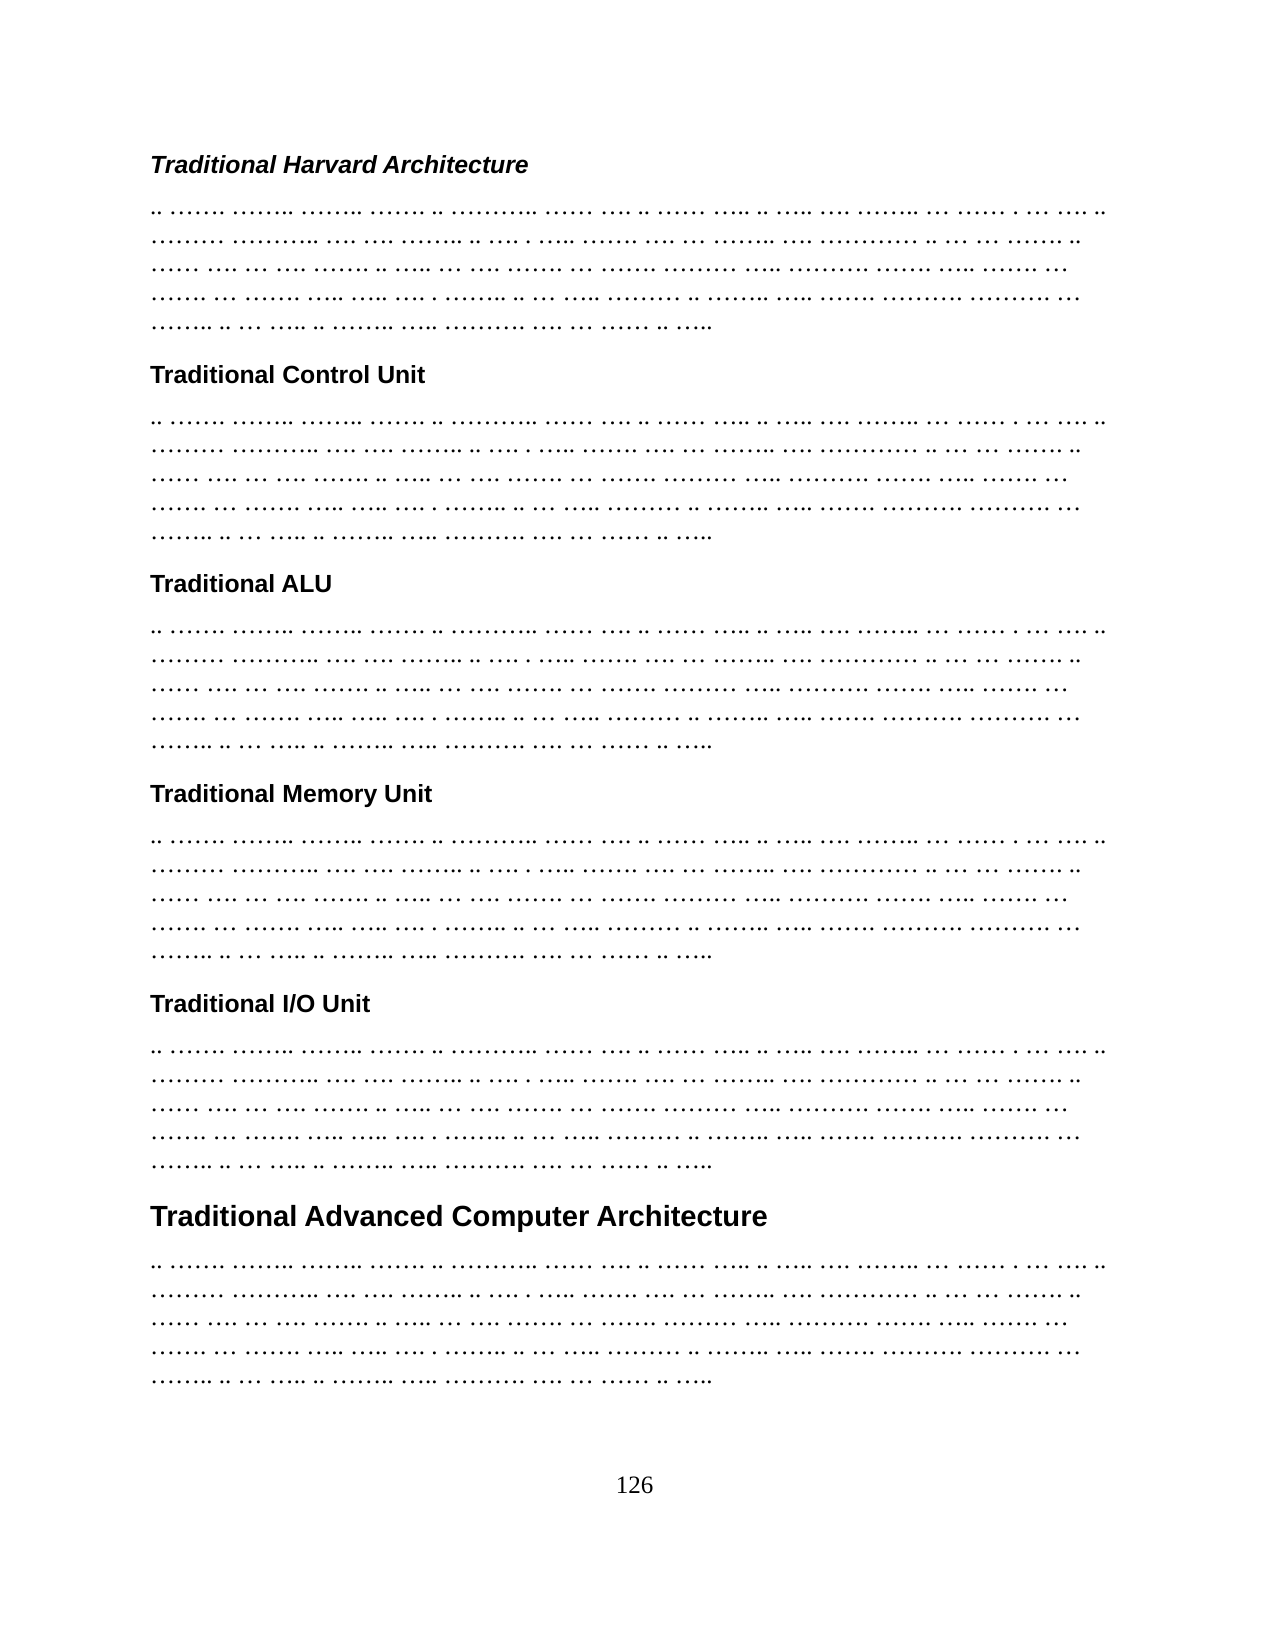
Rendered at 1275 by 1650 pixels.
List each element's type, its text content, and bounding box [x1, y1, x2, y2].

subtitle Traditional Harvard Architecture [150, 150, 1125, 178]
subtitle Traditional Memory Unit [150, 779, 1125, 808]
subtitle Traditional Advanced Computer Architecture [150, 1199, 1125, 1232]
subtitle Traditional Control Unit [150, 360, 1125, 388]
text .. ……. …….. …….. ……. .. ……….. …… …. .. …… ….. .. ….. …. …….. … …… . … …. .. ……… ……….. …. …. …….. .. …. . ….. ……. …. … …….. …. ………… .. … … ……. .. …… …. … …. ……. .. ….. … …. ……. … ……. ……… ….. ………. ……. ….. ……. … ……. … ……. ….. ….. …. . …….. .. … ….. ……… .. …….. ….. ……. ………. ………. … …….. .. … ….. .. …….. ….. ………. …. … …… .. ….. [150, 611, 1125, 754]
subtitle Traditional ALU [150, 569, 1125, 598]
text .. ……. …….. …….. ……. .. ……….. …… …. .. …… ….. .. ….. …. …….. … …… . … …. .. ……… ……….. …. …. …….. .. …. . ….. ……. …. … …….. …. ………… .. … … ……. .. …… …. … …. ……. .. ….. … …. ……. … ……. ……… ….. ………. ……. ….. ……. … ……. … ……. ….. ….. …. . …….. .. … ….. ……… .. …….. ….. ……. ………. ………. … …….. .. … ….. .. …….. ….. ………. …. … …… .. ….. [150, 1245, 1125, 1389]
text .. ……. …….. …….. ……. .. ……….. …… …. .. …… ….. .. ….. …. …….. … …… . … …. .. ……… ……….. …. …. …….. .. …. . ….. ……. …. … …….. …. ………… .. … … ……. .. …… …. … …. ……. .. ….. … …. ……. … ……. ……… ….. ………. ……. ….. ……. … ……. … ……. ….. ….. …. . …….. .. … ….. ……… .. …….. ….. ……. ………. ………. … …….. .. … ….. .. …….. ….. ………. …. … …… .. ….. [150, 820, 1125, 964]
text .. ……. …….. …….. ……. .. ……….. …… …. .. …… ….. .. ….. …. …….. … …… . … …. .. ……… ……….. …. …. …….. .. …. . ….. ……. …. … …….. …. ………… .. … … ……. .. …… …. … …. ……. .. ….. … …. ……. … ……. ……… ….. ………. ……. ….. ……. … ……. … ……. ….. ….. …. . …….. .. … ….. ……… .. …….. ….. ……. ………. ………. … …….. .. … ….. .. …….. ….. ………. …. … …… .. ….. [150, 191, 1125, 335]
subtitle Traditional I/O Unit [150, 989, 1125, 1018]
text .. ……. …….. …….. ……. .. ……….. …… …. .. …… ….. .. ….. …. …….. … …… . … …. .. ……… ……….. …. …. …….. .. …. . ….. ……. …. … …….. …. ………… .. … … ……. .. …… …. … …. ……. .. ….. … …. ……. … ……. ……… ….. ………. ……. ….. ……. … ……. … ……. ….. ….. …. . …….. .. … ….. ……… .. …….. ….. ……. ………. ………. … …….. .. … ….. .. …….. ….. ………. …. … …… .. ….. [150, 401, 1125, 544]
text .. ……. …….. …….. ……. .. ……….. …… …. .. …… ….. .. ….. …. …….. … …… . … …. .. ……… ……….. …. …. …….. .. …. . ….. ……. …. … …….. …. ………… .. … … ……. .. …… …. … …. ……. .. ….. … …. ……. … ……. ……… ….. ………. ……. ….. ……. … ……. … ……. ….. ….. …. . …….. .. … ….. ……… .. …….. ….. ……. ………. ………. … …….. .. … ….. .. …….. ….. ………. …. … …… .. ….. [150, 1030, 1125, 1174]
